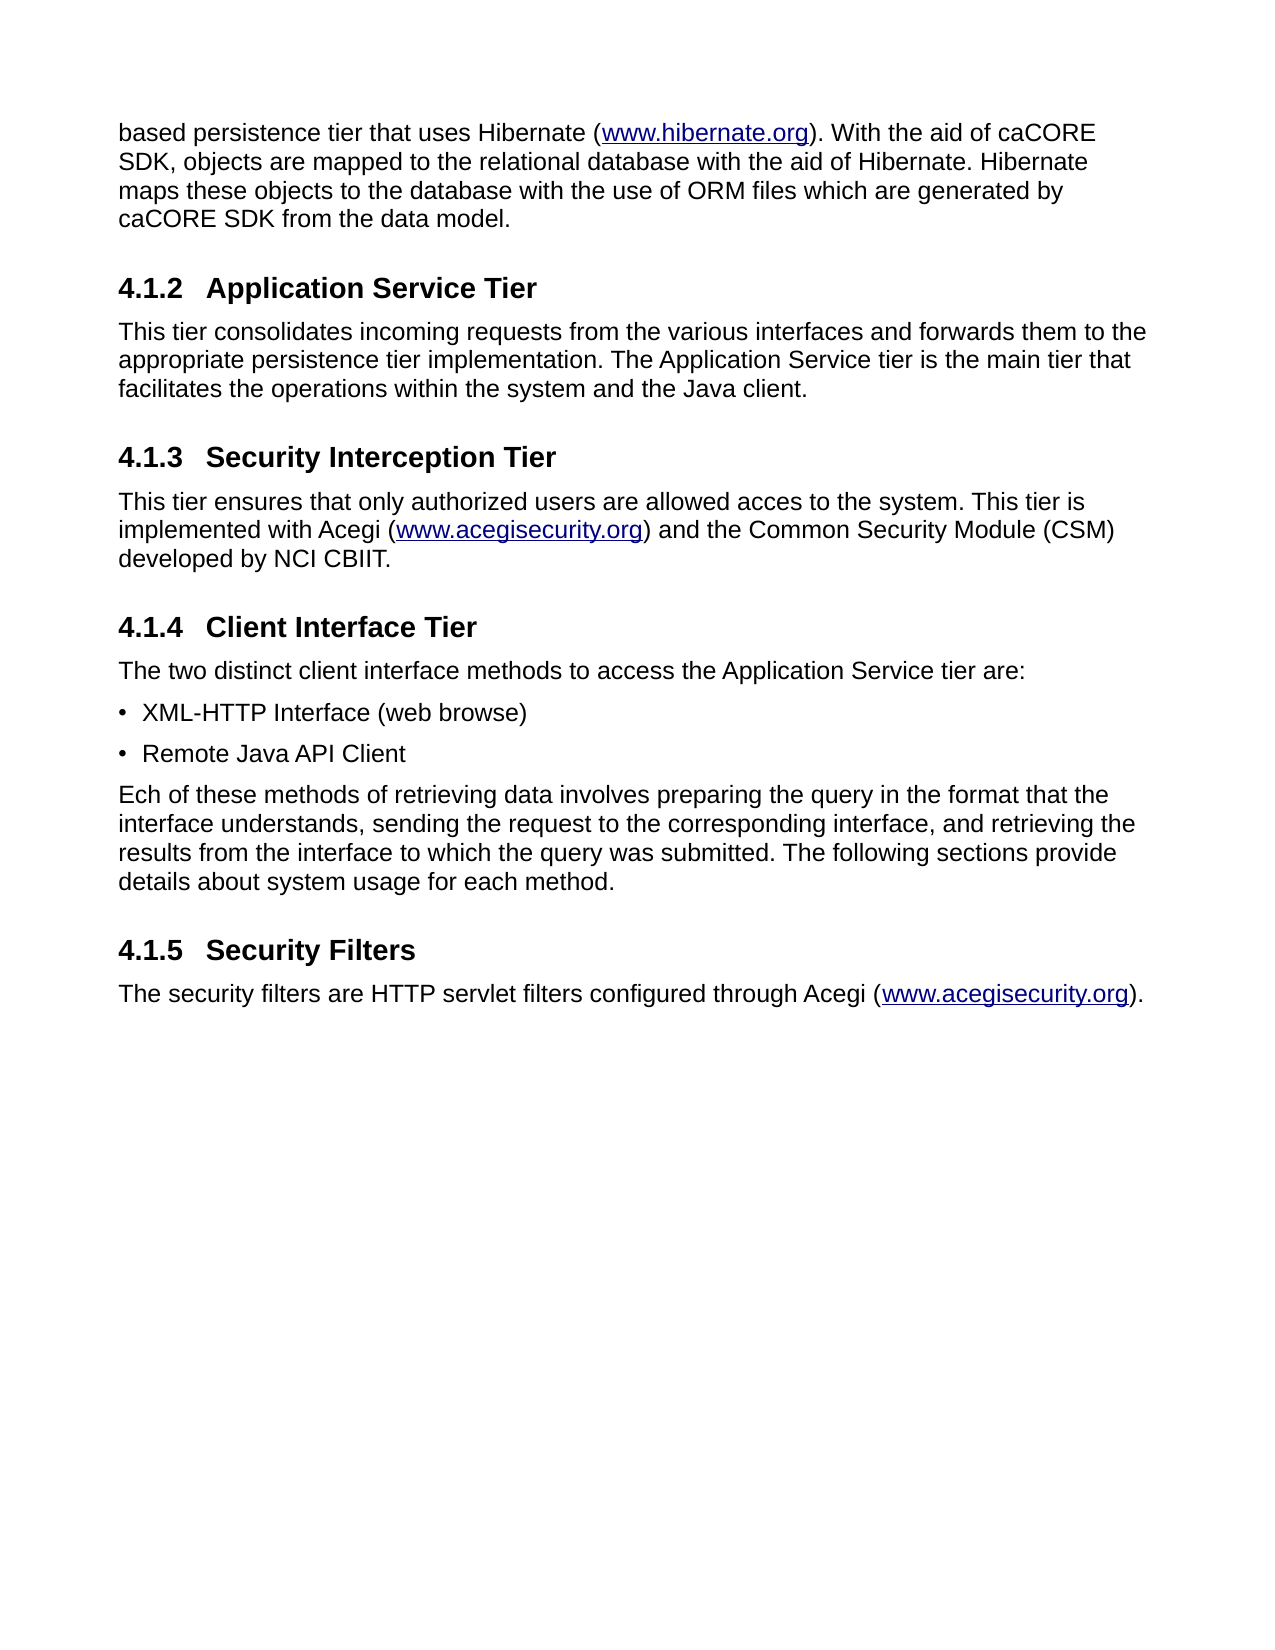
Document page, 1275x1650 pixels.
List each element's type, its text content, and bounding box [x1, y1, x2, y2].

subtitle Security Interception Tier [118, 440, 1157, 474]
text This tier ensures that only authorized users are allowed acces to the system. This tier is implemented with Acegi (www.acegisecurity.org) and the Common Security Module (CSM) developed by NCI CBIIT. [118, 486, 1157, 573]
list XML-HTTP Interface (web browse) [118, 697, 1157, 726]
subtitle Client Interface Tier [118, 610, 1157, 644]
text The security filters are HTTP servlet filters configured through Acegi (www.acegisecurity.org). [118, 979, 1157, 1007]
text This tier consolidates incoming requests from the various interfaces and forwards them to the appropriate persistence tier implementation. The Application Service tier is the main tier that facilitates the operations within the system and the Java client. [118, 317, 1157, 403]
list Remote Java API Client [118, 739, 1157, 768]
text Ech of these methods of retrieving data involves preparing the query in the format that the interface understands, sending the request to the corresponding interface, and retrieving the results from the interface to which the query was submitted. The following sections provide details about system usage for each method. [118, 780, 1157, 895]
subtitle Application Service Tier [118, 271, 1157, 304]
subtitle Security Filters [118, 933, 1157, 966]
text based persistence tier that uses Hibernate (www.hibernate.org). With the aid of caCORE SDK, objects are mapped to the relational database with the aid of Hibernate. Hibernate maps these objects to the database with the use of ORM files which are generated by caCORE SDK from the data model. [118, 118, 1157, 233]
text The two distinct client interface methods to access the Application Service tier are: [118, 656, 1157, 685]
